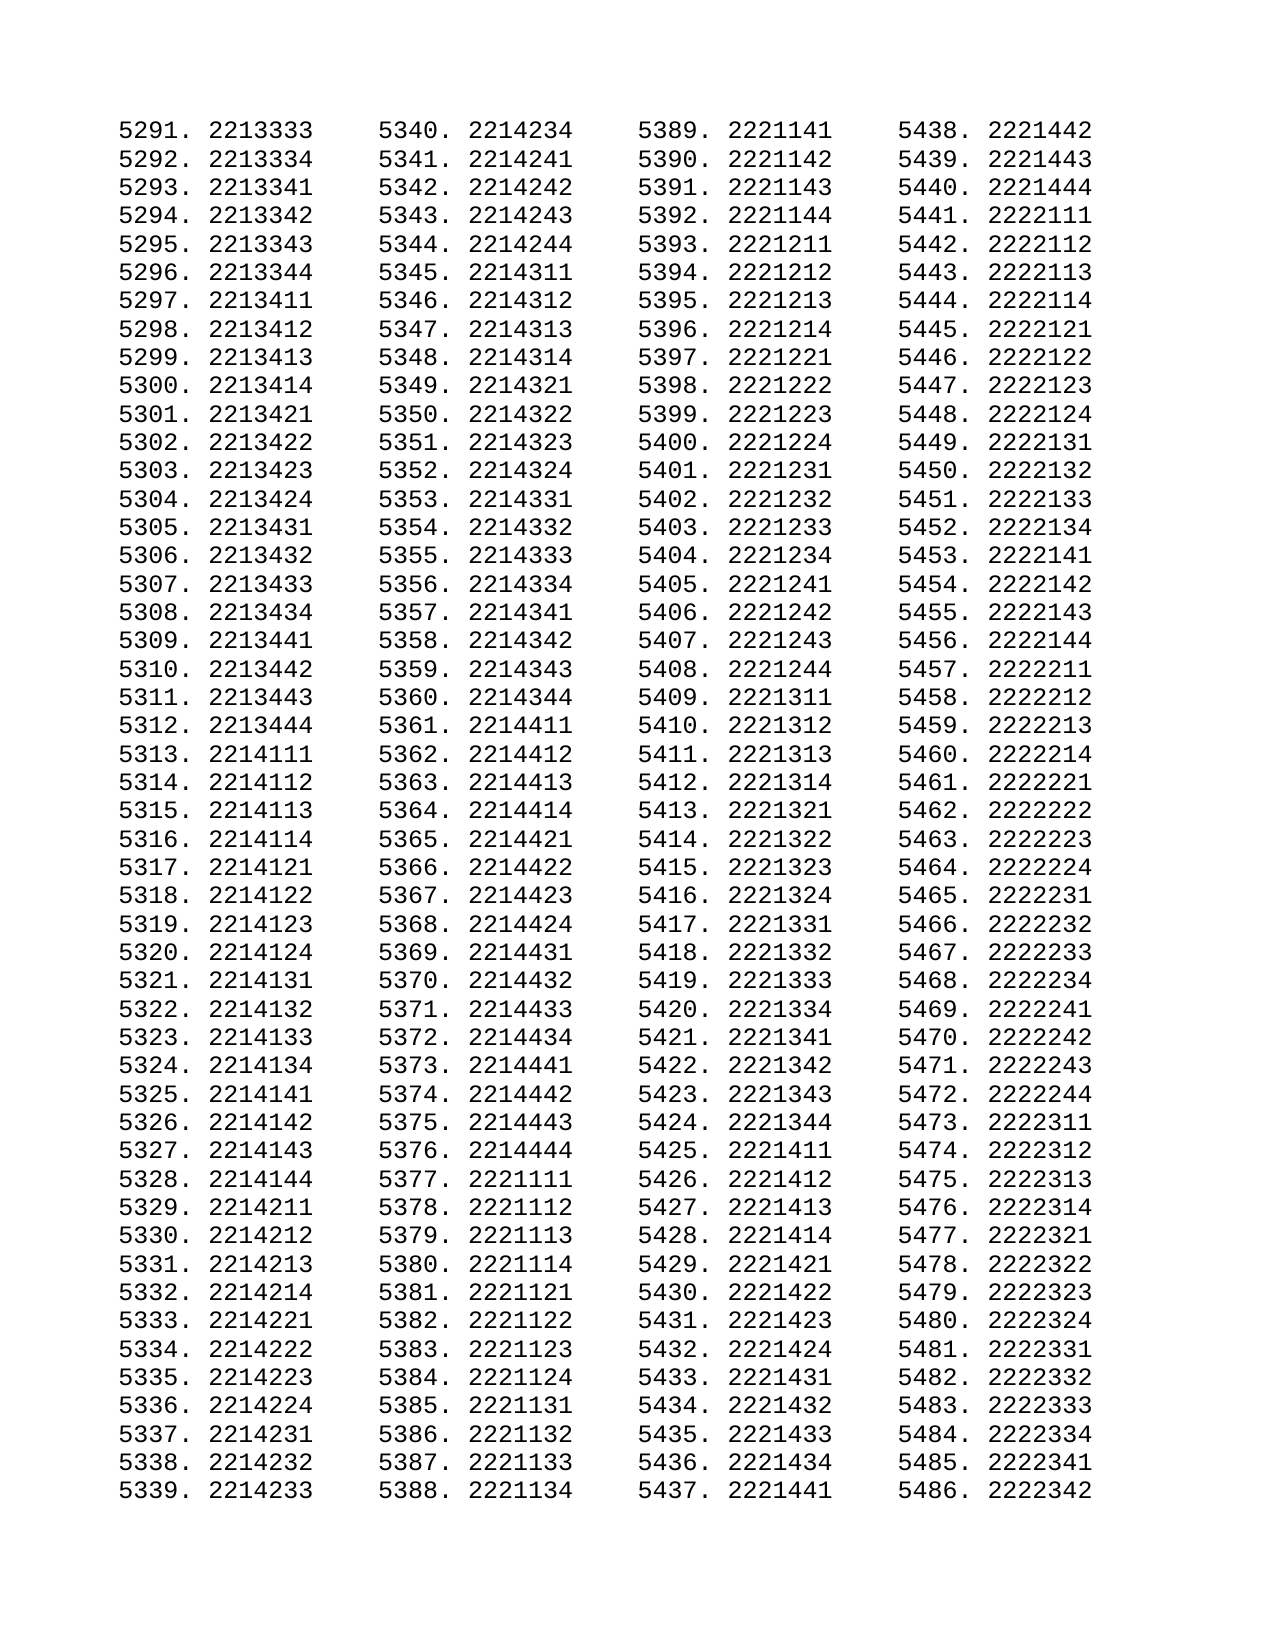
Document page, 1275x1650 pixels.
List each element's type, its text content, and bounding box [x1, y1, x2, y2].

text 5303. 2213423 [118, 458, 378, 486]
text 5318. 2214122 [118, 883, 378, 911]
text 5410. 2221312 [637, 713, 897, 741]
text 5457. 2222211 [897, 656, 1157, 685]
text 5325. 2214141 [118, 1081, 378, 1110]
text 5326. 2214142 [118, 1110, 378, 1138]
text 5459. 2222213 [897, 713, 1157, 741]
text 5319. 2214123 [118, 911, 378, 940]
text 5400. 2221224 [637, 430, 897, 458]
text 5348. 2214314 [378, 345, 637, 373]
text 5403. 2221233 [637, 515, 897, 543]
text 5379. 2221113 [378, 1223, 637, 1251]
text 5369. 2214431 [378, 940, 637, 968]
text 5343. 2214243 [378, 203, 637, 231]
text 5301. 2213421 [118, 401, 378, 430]
text 5308. 2213434 [118, 600, 378, 628]
text 5356. 2214334 [378, 571, 637, 600]
text 5384. 2221124 [378, 1365, 637, 1393]
text 5293. 2213341 [118, 175, 378, 203]
text 5436. 2221434 [637, 1450, 897, 1478]
text 5336. 2214224 [118, 1393, 378, 1421]
text 5428. 2221414 [637, 1223, 897, 1251]
text 5458. 2222212 [897, 685, 1157, 713]
text 5465. 2222231 [897, 883, 1157, 911]
text 5429. 2221421 [637, 1251, 897, 1280]
text 5339. 2214233 [118, 1478, 378, 1506]
text 5334. 2214222 [118, 1336, 378, 1365]
text 5357. 2214341 [378, 600, 637, 628]
text 5425. 2221411 [637, 1138, 897, 1166]
text 5295. 2213343 [118, 231, 378, 260]
text 5377. 2221111 [378, 1166, 637, 1195]
text 5321. 2214131 [118, 968, 378, 996]
text 5445. 2222121 [897, 316, 1157, 345]
text 5396. 2221214 [637, 316, 897, 345]
text 5365. 2214421 [378, 826, 637, 855]
text 5314. 2214112 [118, 770, 378, 798]
text 5300. 2213414 [118, 373, 378, 401]
text 5447. 2222123 [897, 373, 1157, 401]
text 5338. 2214232 [118, 1450, 378, 1478]
text 5372. 2214434 [378, 1025, 637, 1053]
text 5389. 2221141 [637, 118, 897, 146]
text 5467. 2222233 [897, 940, 1157, 968]
text 5354. 2214332 [378, 515, 637, 543]
text 5304. 2213424 [118, 486, 378, 515]
text 5351. 2214323 [378, 430, 637, 458]
text 5415. 2221323 [637, 855, 897, 883]
text 5376. 2214444 [378, 1138, 637, 1166]
text 5416. 2221324 [637, 883, 897, 911]
text 5409. 2221311 [637, 685, 897, 713]
text 5317. 2214121 [118, 855, 378, 883]
text 5345. 2214311 [378, 260, 637, 288]
text 5333. 2214221 [118, 1308, 378, 1336]
text 5312. 2213444 [118, 713, 378, 741]
text 5411. 2221313 [637, 741, 897, 770]
text 5310. 2213442 [118, 656, 378, 685]
text 5462. 2222222 [897, 798, 1157, 826]
text 5394. 2221212 [637, 260, 897, 288]
text 5474. 2222312 [897, 1138, 1157, 1166]
text 5307. 2213433 [118, 571, 378, 600]
text 5349. 2214321 [378, 373, 637, 401]
text 5313. 2214111 [118, 741, 378, 770]
text 5330. 2214212 [118, 1223, 378, 1251]
text 5332. 2214214 [118, 1280, 378, 1308]
text 5469. 2222241 [897, 996, 1157, 1025]
text 5460. 2222214 [897, 741, 1157, 770]
text 5335. 2214223 [118, 1365, 378, 1393]
text 5360. 2214344 [378, 685, 637, 713]
text 5373. 2214441 [378, 1053, 637, 1081]
text 5433. 2221431 [637, 1365, 897, 1393]
text 5413. 2221321 [637, 798, 897, 826]
text 5454. 2222142 [897, 571, 1157, 600]
text 5340. 2214234 [378, 118, 637, 146]
text 5368. 2214424 [378, 911, 637, 940]
text 5366. 2214422 [378, 855, 637, 883]
text 5440. 2221444 [897, 175, 1157, 203]
text 5375. 2214443 [378, 1110, 637, 1138]
text 5421. 2221341 [637, 1025, 897, 1053]
text 5408. 2221244 [637, 656, 897, 685]
text 5364. 2214414 [378, 798, 637, 826]
text 5302. 2213422 [118, 430, 378, 458]
text 5480. 2222324 [897, 1308, 1157, 1336]
text 5320. 2214124 [118, 940, 378, 968]
text 5386. 2221132 [378, 1421, 637, 1450]
text 5422. 2221342 [637, 1053, 897, 1081]
text 5453. 2222141 [897, 543, 1157, 571]
text 5463. 2222223 [897, 826, 1157, 855]
text 5363. 2214413 [378, 770, 637, 798]
text 5374. 2214442 [378, 1081, 637, 1110]
text 5353. 2214331 [378, 486, 637, 515]
text 5476. 2222314 [897, 1195, 1157, 1223]
text 5479. 2222323 [897, 1280, 1157, 1308]
text 5455. 2222143 [897, 600, 1157, 628]
text 5483. 2222333 [897, 1393, 1157, 1421]
text 5397. 2221221 [637, 345, 897, 373]
text 5407. 2221243 [637, 628, 897, 656]
text 5306. 2213432 [118, 543, 378, 571]
text 5448. 2222124 [897, 401, 1157, 430]
text 5414. 2221322 [637, 826, 897, 855]
text 5331. 2214213 [118, 1251, 378, 1280]
text 5482. 2222332 [897, 1365, 1157, 1393]
text 5371. 2214433 [378, 996, 637, 1025]
text 5477. 2222321 [897, 1223, 1157, 1251]
text 5367. 2214423 [378, 883, 637, 911]
text 5291. 2213333 [118, 118, 378, 146]
text 5402. 2221232 [637, 486, 897, 515]
text 5473. 2222311 [897, 1110, 1157, 1138]
text 5355. 2214333 [378, 543, 637, 571]
text 5323. 2214133 [118, 1025, 378, 1053]
text 5347. 2214313 [378, 316, 637, 345]
text 5358. 2214342 [378, 628, 637, 656]
text 5419. 2221333 [637, 968, 897, 996]
text 5430. 2221422 [637, 1280, 897, 1308]
text 5328. 2214144 [118, 1166, 378, 1195]
text 5424. 2221344 [637, 1110, 897, 1138]
text 5299. 2213413 [118, 345, 378, 373]
text 5475. 2222313 [897, 1166, 1157, 1195]
text 5387. 2221133 [378, 1450, 637, 1478]
text 5296. 2213344 [118, 260, 378, 288]
text 5435. 2221433 [637, 1421, 897, 1450]
text 5404. 2221234 [637, 543, 897, 571]
text 5399. 2221223 [637, 401, 897, 430]
text 5420. 2221334 [637, 996, 897, 1025]
text 5452. 2222134 [897, 515, 1157, 543]
text 5417. 2221331 [637, 911, 897, 940]
text 5362. 2214412 [378, 741, 637, 770]
text 5344. 2214244 [378, 231, 637, 260]
text 5405. 2221241 [637, 571, 897, 600]
text 5393. 2221211 [637, 231, 897, 260]
text 5438. 2221442 [897, 118, 1157, 146]
text 5329. 2214211 [118, 1195, 378, 1223]
text 5471. 2222243 [897, 1053, 1157, 1081]
text 5472. 2222244 [897, 1081, 1157, 1110]
text 5398. 2221222 [637, 373, 897, 401]
text 5443. 2222113 [897, 260, 1157, 288]
text 5297. 2213411 [118, 288, 378, 316]
text 5294. 2213342 [118, 203, 378, 231]
text 5311. 2213443 [118, 685, 378, 713]
text 5437. 2221441 [637, 1478, 897, 1506]
text 5327. 2214143 [118, 1138, 378, 1166]
text 5395. 2221213 [637, 288, 897, 316]
text 5461. 2222221 [897, 770, 1157, 798]
text 5380. 2221114 [378, 1251, 637, 1280]
text 5316. 2214114 [118, 826, 378, 855]
text 5423. 2221343 [637, 1081, 897, 1110]
text 5451. 2222133 [897, 486, 1157, 515]
text 5378. 2221112 [378, 1195, 637, 1223]
text 5337. 2214231 [118, 1421, 378, 1450]
text 5426. 2221412 [637, 1166, 897, 1195]
text 5346. 2214312 [378, 288, 637, 316]
text 5434. 2221432 [637, 1393, 897, 1421]
text 5439. 2221443 [897, 146, 1157, 175]
text 5427. 2221413 [637, 1195, 897, 1223]
text 5486. 2222342 [897, 1478, 1157, 1506]
text 5322. 2214132 [118, 996, 378, 1025]
text 5315. 2214113 [118, 798, 378, 826]
text 5401. 2221231 [637, 458, 897, 486]
text 5450. 2222132 [897, 458, 1157, 486]
text 5442. 2222112 [897, 231, 1157, 260]
text 5381. 2221121 [378, 1280, 637, 1308]
text 5341. 2214241 [378, 146, 637, 175]
text 5391. 2221143 [637, 175, 897, 203]
text 5449. 2222131 [897, 430, 1157, 458]
text 5444. 2222114 [897, 288, 1157, 316]
text 5431. 2221423 [637, 1308, 897, 1336]
text 5383. 2221123 [378, 1336, 637, 1365]
text 5392. 2221144 [637, 203, 897, 231]
text 5432. 2221424 [637, 1336, 897, 1365]
text 5418. 2221332 [637, 940, 897, 968]
text 5352. 2214324 [378, 458, 637, 486]
text 5478. 2222322 [897, 1251, 1157, 1280]
text 5361. 2214411 [378, 713, 637, 741]
text 5342. 2214242 [378, 175, 637, 203]
text 5298. 2213412 [118, 316, 378, 345]
text 5466. 2222232 [897, 911, 1157, 940]
text 5484. 2222334 [897, 1421, 1157, 1450]
text 5456. 2222144 [897, 628, 1157, 656]
text 5470. 2222242 [897, 1025, 1157, 1053]
text 5359. 2214343 [378, 656, 637, 685]
text 5406. 2221242 [637, 600, 897, 628]
text 5441. 2222111 [897, 203, 1157, 231]
text 5292. 2213334 [118, 146, 378, 175]
text 5382. 2221122 [378, 1308, 637, 1336]
text 5468. 2222234 [897, 968, 1157, 996]
text 5385. 2221131 [378, 1393, 637, 1421]
text 5309. 2213441 [118, 628, 378, 656]
text 5390. 2221142 [637, 146, 897, 175]
text 5388. 2221134 [378, 1478, 637, 1506]
text 5446. 2222122 [897, 345, 1157, 373]
text 5305. 2213431 [118, 515, 378, 543]
text 5370. 2214432 [378, 968, 637, 996]
text 5485. 2222341 [897, 1450, 1157, 1478]
text 5481. 2222331 [897, 1336, 1157, 1365]
text 5324. 2214134 [118, 1053, 378, 1081]
text 5350. 2214322 [378, 401, 637, 430]
text 5412. 2221314 [637, 770, 897, 798]
text 5464. 2222224 [897, 855, 1157, 883]
